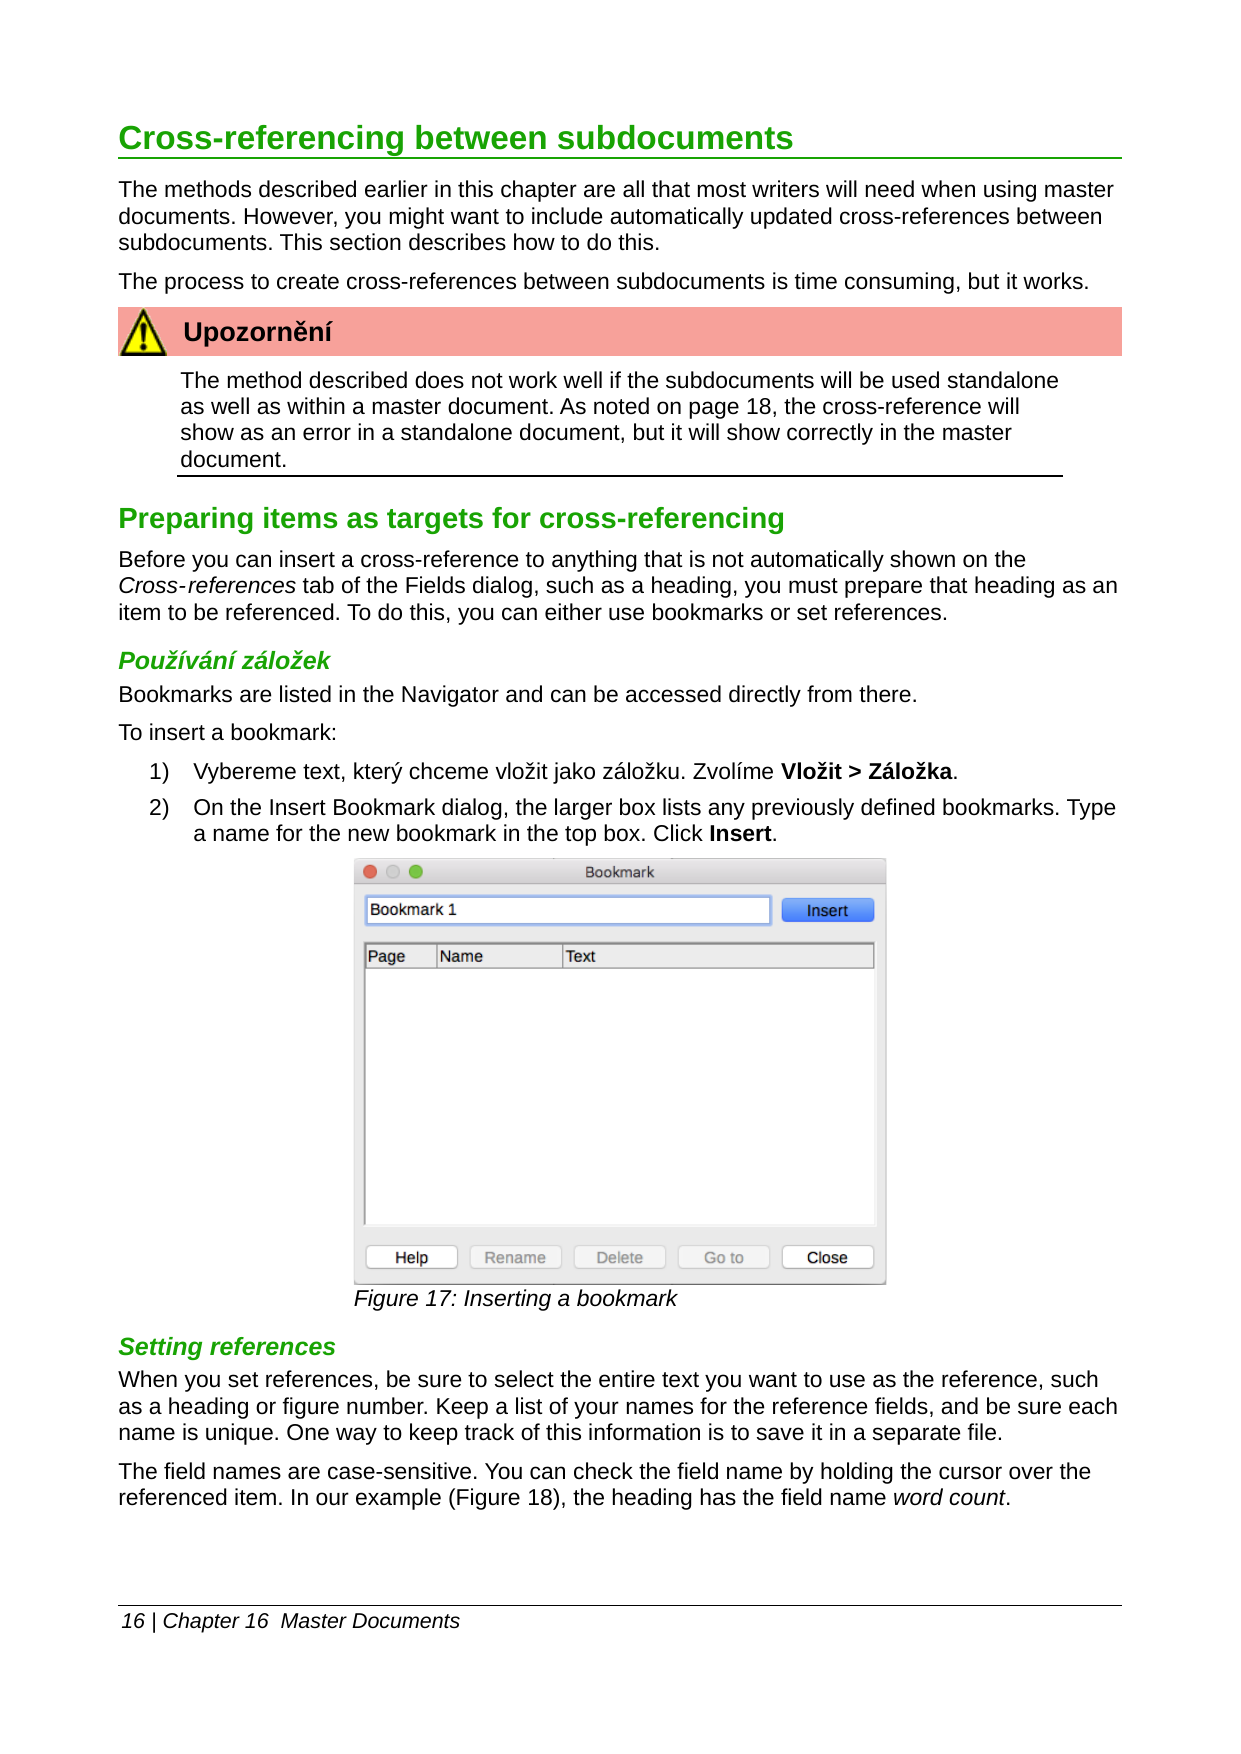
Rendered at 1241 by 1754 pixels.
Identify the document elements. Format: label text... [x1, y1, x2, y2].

subtitle Cross-referencing between subdocuments [118, 118, 1122, 157]
text When you set references, be sure to select the entire text you want to use as the reference, such as a heading or figure number. Keep a list of your names for the reference fields, and be sure each name is unique. One way to keep track of this information is to save it in a separate file. [118, 1366, 1122, 1445]
subtitle Setting references [118, 1332, 1122, 1360]
list Vybereme text, který chceme vložit jako záložku. Zvolíme Vložit > Záložka. [169, 758, 1122, 784]
text The methods described earlier in this chapter are all that most writers will need when using master documents. However, you might want to include automatically updated cross-references between subdocuments. This section describes how to do this. [118, 176, 1122, 255]
text Bookmarks are listed in the Navigator and can be accessed directly from there. [118, 681, 1122, 707]
list On the Insert Bookmark dialog, the larger box lists any previously defined bookmarks. Type a name for the new bookmark in the top box. Click Insert. [169, 793, 1122, 846]
text Figure 17: Inserting a bookmark [354, 1285, 886, 1311]
text Before you can insert a cross-reference to anything that is not automatically shown on the Cross‑references tab of the Fields dialog, such as a heading, you must prepare that heading as an item to be referenced. To do this, you can either use bookmarks or set references. [118, 546, 1122, 625]
list To insert a bookmark: [118, 719, 1122, 746]
subtitle Preparing items as targets for cross-referencing [118, 501, 1122, 534]
subtitle Používání záložek [118, 646, 1122, 674]
text The method described does not work well if the subdocuments will be used standalone as well as within a master document. As noted on page 18, the cross-reference will show as an error in a standalone document, but it will show correctly in the master document. [177, 364, 1063, 475]
picture [119, 307, 167, 356]
text The process to create cross-references between subdocuments is time consuming, but it works. [118, 268, 1122, 294]
text The field names are case-sensitive. You can check the field name by holding the cursor over the referenced item. In our example (Figure 18), the heading has the field name word count. [118, 1458, 1122, 1511]
subtitle Upozornění [167, 307, 1122, 356]
picture [353, 858, 887, 1285]
